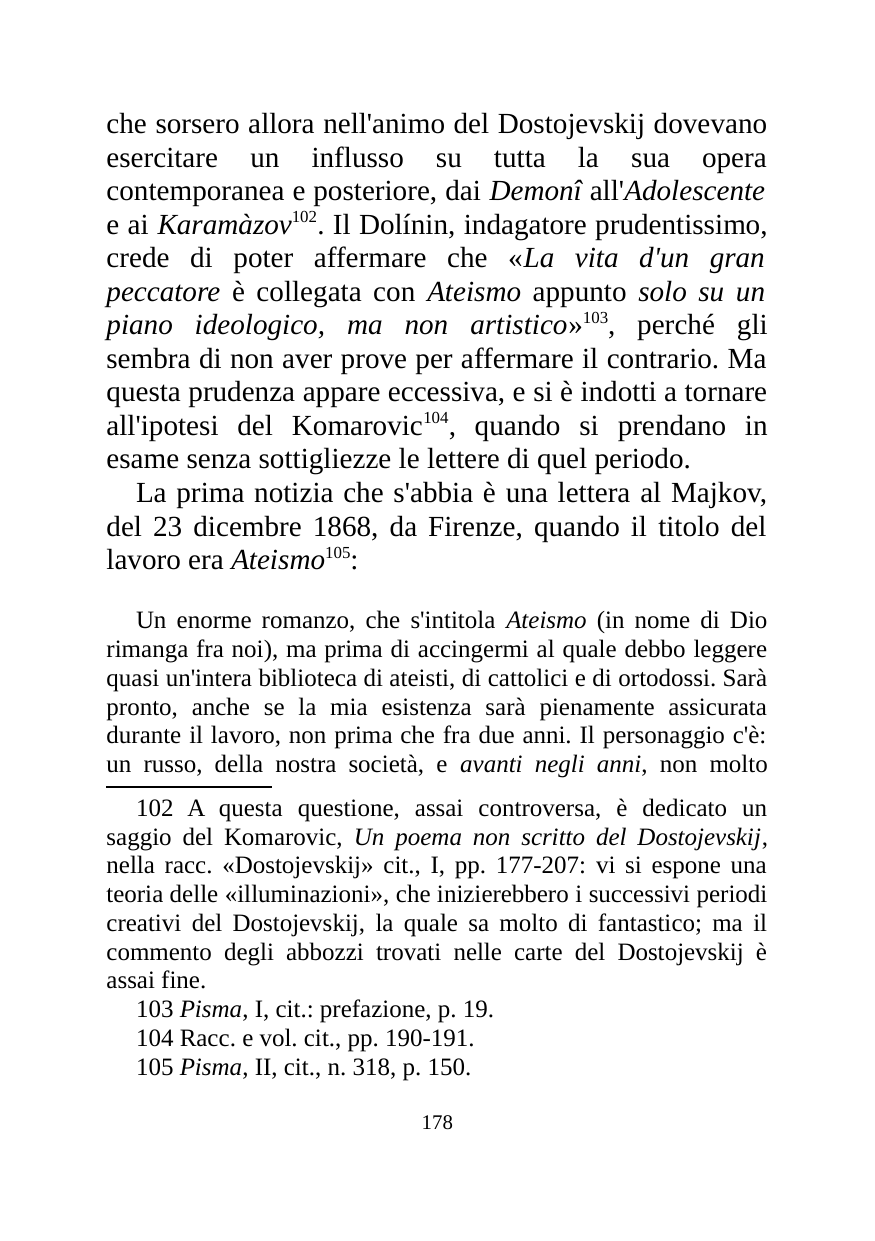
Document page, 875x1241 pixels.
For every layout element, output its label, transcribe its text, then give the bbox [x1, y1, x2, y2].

text A questa questione, assai controversa, è dedicato un saggio del Komarovic, Un poema non scritto del Dostojevskij, nella racc. «Dostojevskij» cit., I, pp. 177-207: vi si espone una teoria delle «illuminazioni», che inizierebbero i successivi periodi creativi del Dostojevskij, la quale sa molto di fantastico; ma il commento degli abbozzi trovati nelle carte del Dostojevskij è assai fine. [106, 793, 768, 994]
text Racc. e vol. cit., pp. 190-191. [106, 1023, 768, 1052]
text Pisma, II, cit., n. 318, p. 150. [106, 1052, 768, 1080]
text Pisma, I, cit.: prefazione, p. 19. [106, 994, 768, 1023]
text La prima notizia che s'abbia è una lettera al Majkov, del 23 dicembre 1868, da Firenze, quando il titolo del lavoro era Ateismo: [106, 475, 768, 576]
text che sorsero allora nell'animo del Dostojevskij dovevano esercitare un influsso su tutta la sua opera contemporanea e posteriore, dai Demonî all'Adolescente e ai Karamàzov. Il Dolínin, indagatore prudentissimo, crede di poter affermare che «La vita d'un gran peccatore è collegata con Ateismo appunto solo su un piano ideologico, ma non artistico», perché gli sembra di non aver prove per affermare il contrario. Ma questa prudenza appare eccessiva, e si è indotti a tornare all'ipotesi del Komarovic, quando si prendano in esame senza sottigliezze le lettere di quel periodo. [106, 106, 768, 475]
text Un enorme romanzo, che s'intitola Ateismo (in nome di Dio rimanga fra noi), ma prima di accingermi al quale debbo leggere quasi un'intera biblioteca di ateisti, di cattolici e di ortodossi. Sarà pronto, anche se la mia esistenza sarà pienamente assicurata durante il lavoro, non prima che fra due anni. Il personaggio c'è: un russo, della nostra società, e avanti negli anni, non molto [106, 605, 768, 778]
